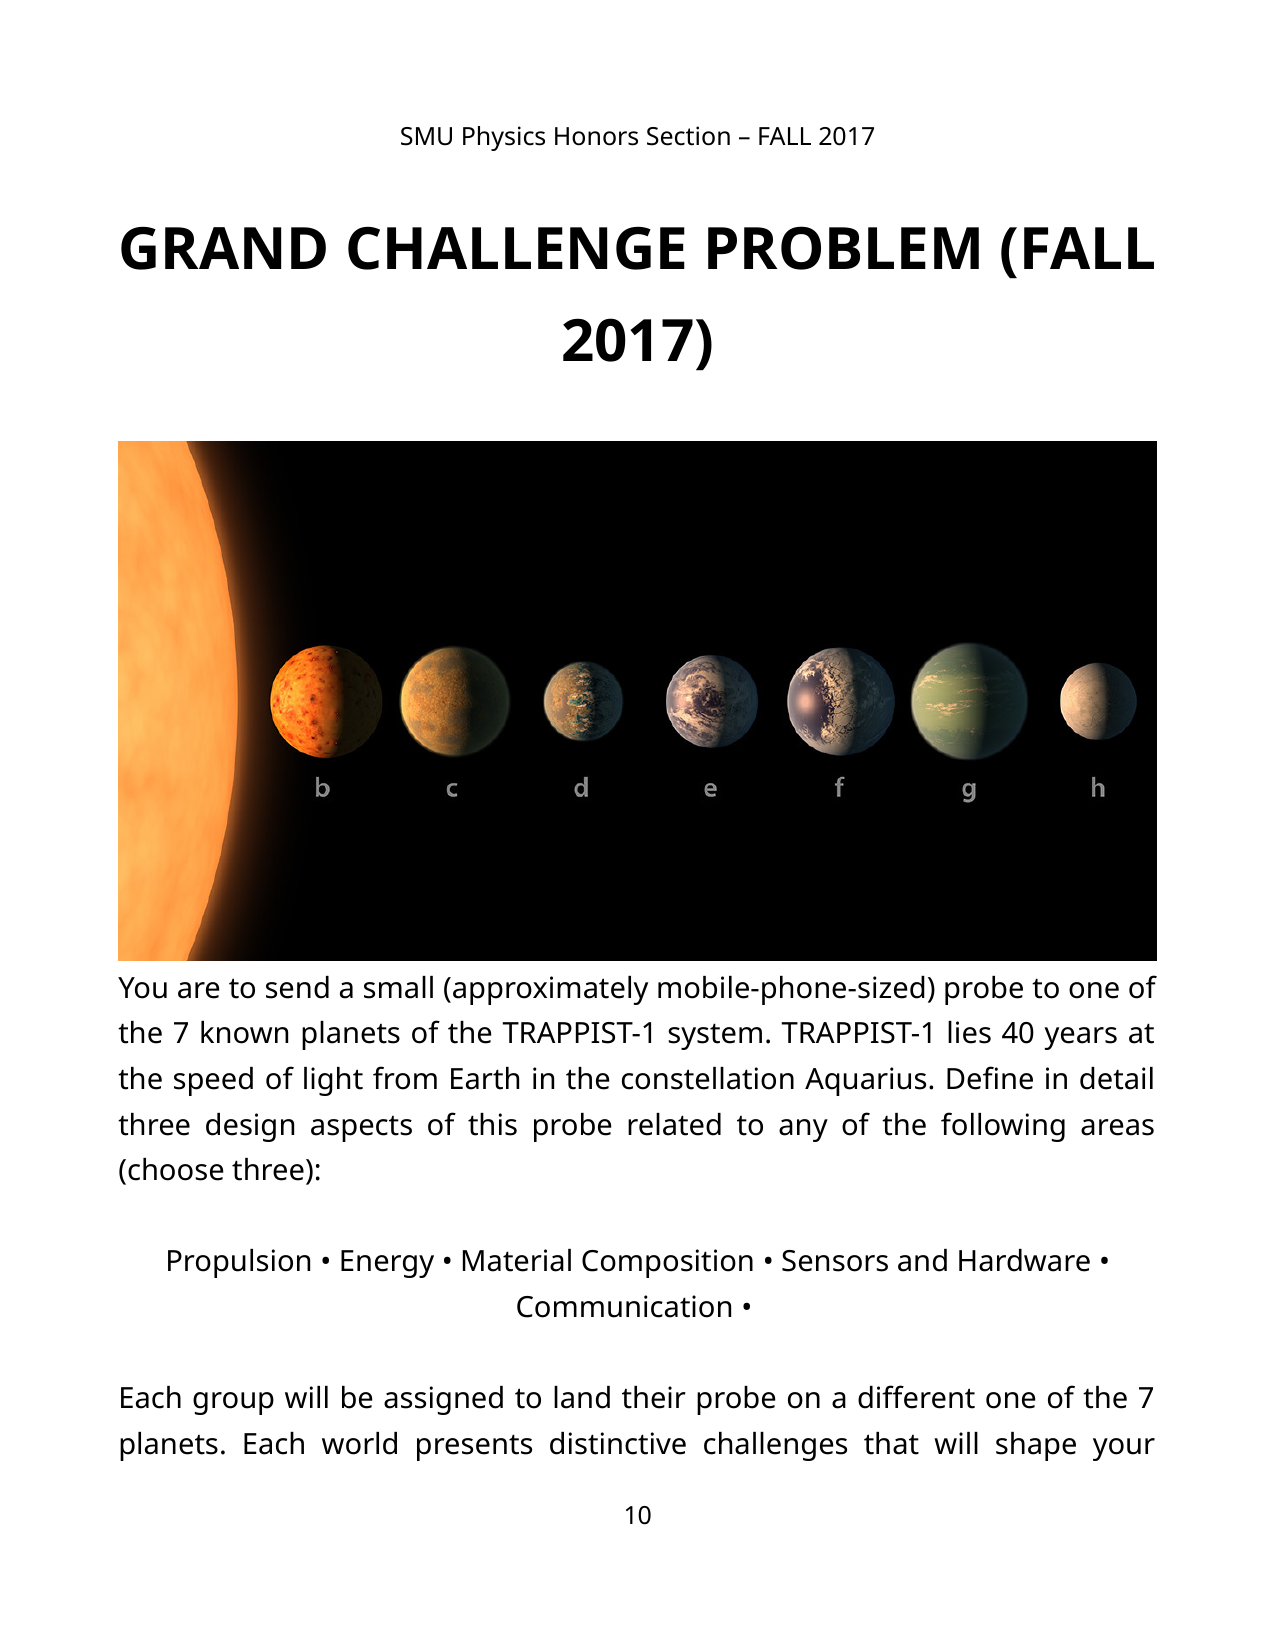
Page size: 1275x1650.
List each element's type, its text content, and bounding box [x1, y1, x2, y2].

text Propulsion • Energy • Material Composition • Sensors and Hardware • Communication • [118, 1241, 1157, 1326]
picture [118, 441, 1157, 961]
text Each group will be assigned to land their probe on a different one of the 7 planets. Each world presents distinctive challenges that will shape your [118, 1377, 1157, 1463]
title GRAND CHALLENGE PROBLEM (FALL 2017) [118, 207, 1157, 378]
text You are to send a small (approximately mobile-phone-sized) probe to one of the 7 known planets of the TRAPPIST-1 system. TRAPPIST-1 lies 40 years at the speed of light from Earth in the constellation Aquarius. Define in detail three design aspects of this probe related to any of the following areas (choose three): [118, 961, 1157, 1189]
